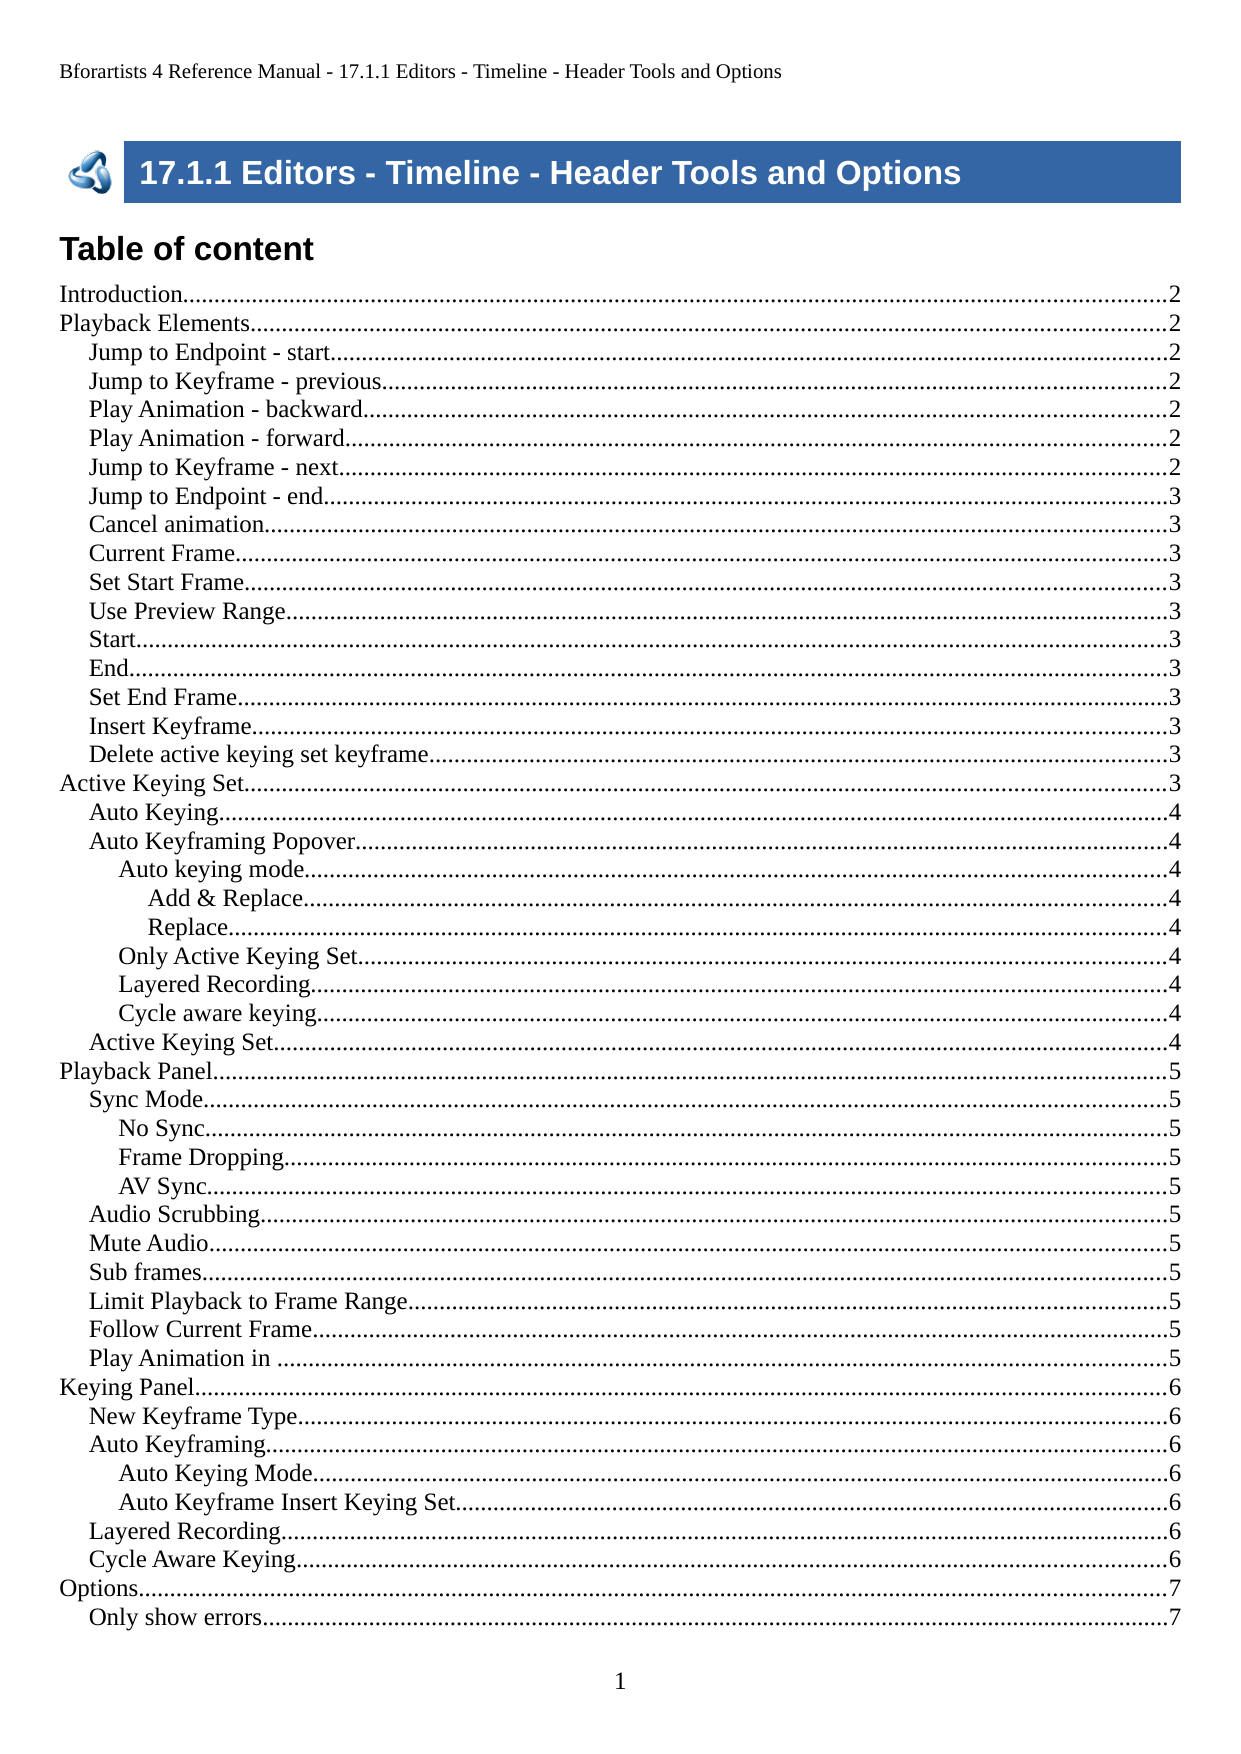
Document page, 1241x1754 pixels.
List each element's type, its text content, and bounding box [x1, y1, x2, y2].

text Auto Keyframe Insert Keying Set 6 [118, 1487, 1181, 1516]
text Only show errors 7 [88, 1602, 1181, 1631]
text Playback Elements 2 [59, 308, 1181, 337]
text Auto keying mode 4 [118, 854, 1181, 883]
text Jump to Endpoint - end 3 [88, 481, 1181, 509]
text Auto Keying 4 [88, 797, 1181, 826]
text Replace 4 [147, 912, 1181, 941]
text Insert Keyframe 3 [88, 711, 1181, 739]
text Mute Audio 5 [88, 1228, 1181, 1257]
text Layered Recording 6 [88, 1516, 1181, 1544]
text Set End Frame 3 [88, 682, 1181, 711]
text Cycle aware keying 4 [118, 998, 1181, 1027]
text Jump to Endpoint - start 2 [88, 337, 1181, 366]
text Auto Keyframing Popover 4 [88, 826, 1181, 854]
text Layered Recording 4 [118, 969, 1181, 998]
text Active Keying Set 4 [88, 1027, 1181, 1056]
table_header 17.1.1 Editors - Timeline - Header Tools and Options [124, 141, 1181, 203]
text Sync Mode 5 [88, 1084, 1181, 1113]
text Limit Playback to Frame Range 5 [88, 1286, 1181, 1314]
text Delete active keying set keyframe 3 [88, 739, 1181, 768]
text Play Animation - forward 2 [88, 423, 1181, 452]
picture [65, 147, 114, 197]
text Cancel animation 3 [88, 509, 1181, 538]
text Audio Scrubbing 5 [88, 1199, 1181, 1228]
text Playback Panel 5 [59, 1056, 1181, 1084]
text Auto Keying Mode 6 [118, 1458, 1181, 1487]
text Introduction 2 [59, 279, 1181, 308]
text Auto Keyframing 6 [88, 1429, 1181, 1458]
text Active Keying Set 3 [59, 768, 1181, 797]
text Add & Replace 4 [147, 883, 1181, 912]
text Set Start Frame 3 [88, 567, 1181, 596]
text Keying Panel 6 [59, 1372, 1181, 1401]
text Jump to Keyframe - next 2 [88, 452, 1181, 481]
text Sub frames 5 [88, 1257, 1181, 1286]
text Only Active Keying Set 4 [118, 941, 1181, 969]
text Cycle Aware Keying 6 [88, 1544, 1181, 1573]
text No Sync 5 [118, 1113, 1181, 1142]
subtitle Table of content [59, 228, 1181, 267]
text Play Animation - backward 2 [88, 394, 1181, 423]
text New Keyframe Type 6 [88, 1401, 1181, 1429]
text AV Sync 5 [118, 1171, 1181, 1199]
text Options 7 [59, 1573, 1181, 1602]
table_header [59, 141, 124, 203]
text Use Preview Range 3 [88, 596, 1181, 624]
text Frame Dropping 5 [118, 1142, 1181, 1171]
text Start 3 [88, 624, 1181, 653]
text Current Frame 3 [88, 538, 1181, 567]
text End 3 [88, 653, 1181, 682]
text Follow Current Frame 5 [88, 1314, 1181, 1343]
text Play Animation in ... 5 [88, 1343, 1181, 1372]
text Jump to Keyframe - previous 2 [88, 366, 1181, 394]
